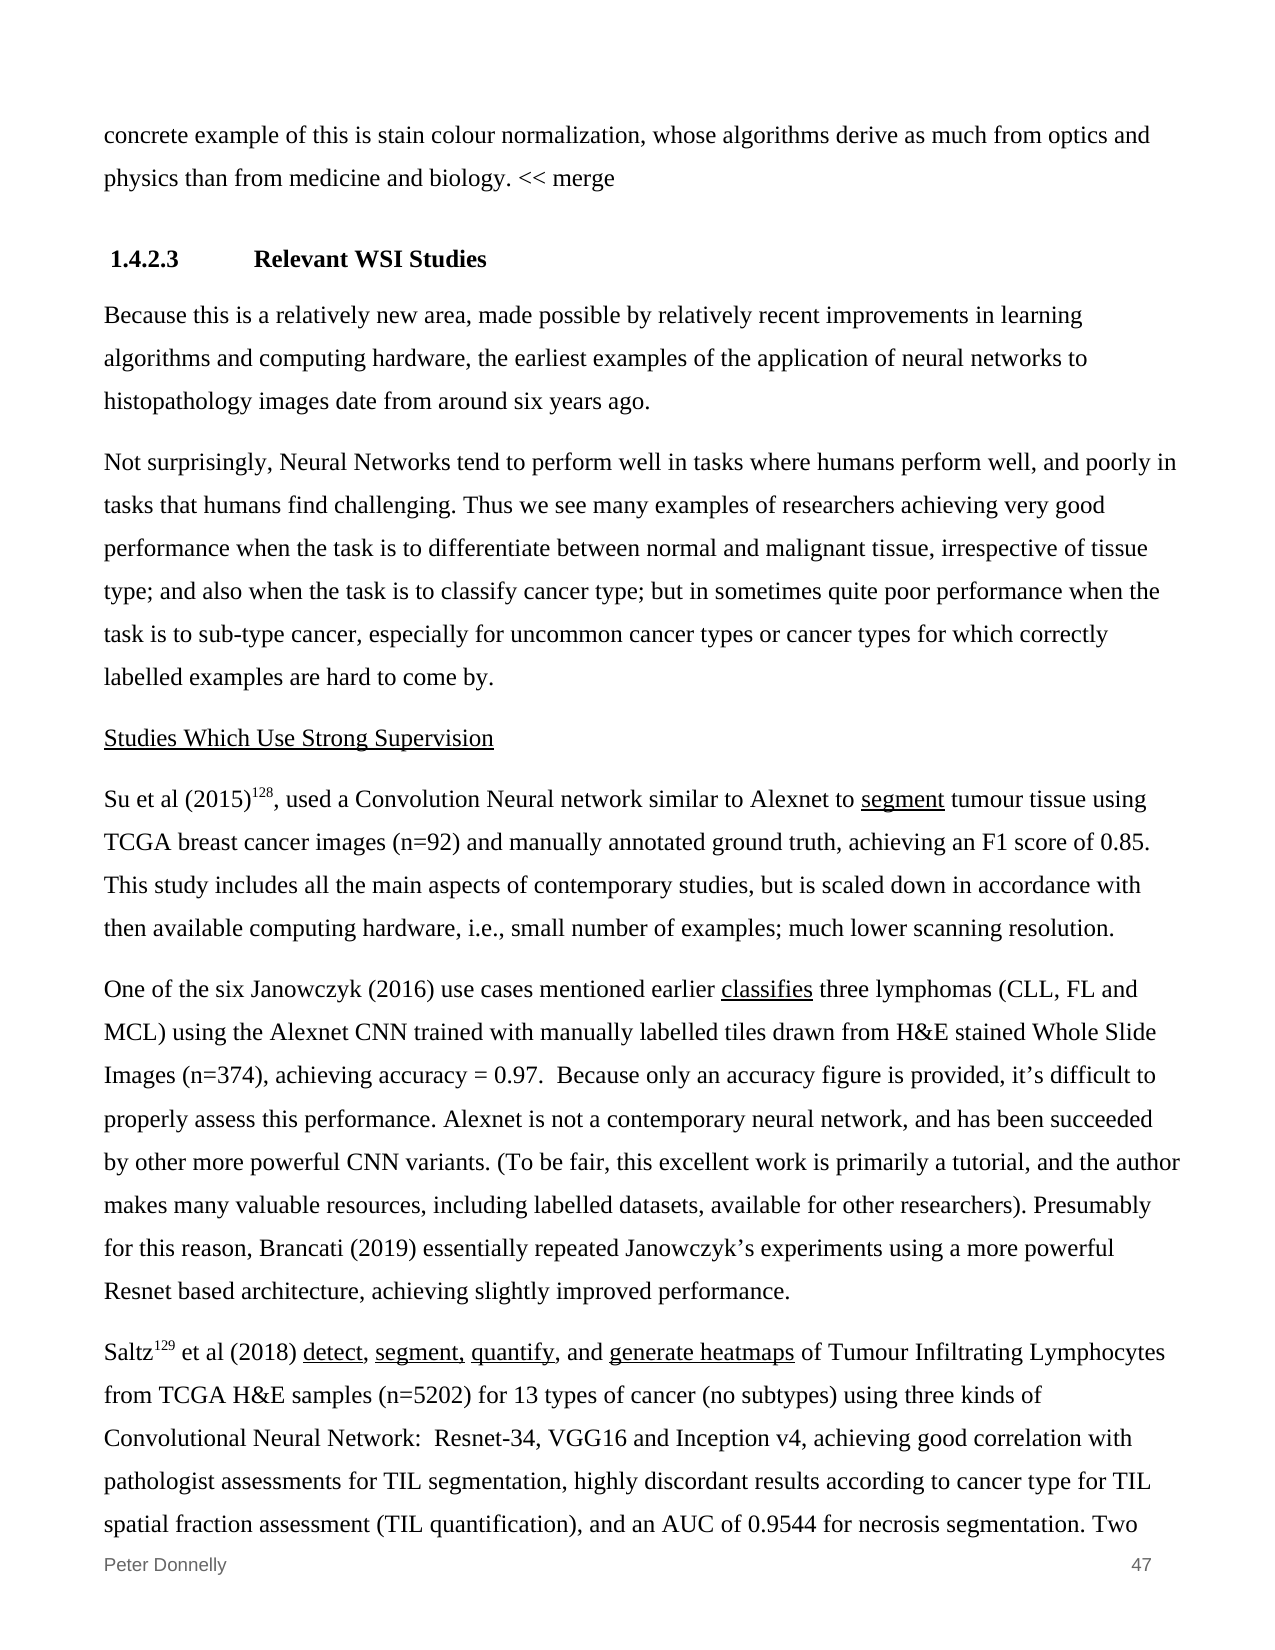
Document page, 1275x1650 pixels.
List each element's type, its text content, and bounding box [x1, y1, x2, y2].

text Not surprisingly, Neural Networks tend to perform well in tasks where humans perform well, and poorly in tasks that humans find challenging. Thus we see many examples of researchers achieving very good performance when the task is to differentiate between normal and malignant tissue, irrespective of tissue type; and also when the task is to classify cancer type; but in sometimes quite poor performance when the task is to sub-type cancer, especially for uncommon cancer types or cancer types for which correctly labelled examples are hard to come by. [103, 447, 1181, 691]
text Su et al (2015), used a Convolution Neural network similar to Alexnet to segment tumour tissue using TCGA breast cancer images (n=92) and manually annotated ground truth, achieving an F1 score of 0.85. This study includes all the main aspects of contemporary studies, but is scaled down in accordance with then available computing hardware, i.e., small number of examples; much lower scanning resolution. [103, 784, 1181, 942]
text Studies Which Use Strong Supervision [103, 723, 1181, 752]
text concrete example of this is stain colour normalization, whose algorithms derive as much from optics and physics than from medicine and biology. << merge [103, 120, 1181, 192]
text Saltz et al (2018) detect, segment, quantify, and generate heatmaps of Tumour Infiltrating Lymphocytes from TCGA H&E samples (n=5202) for 13 types of cancer (no subtypes) using three kinds of Convolutional Neural Network: Resnet-34, VGG16 and Inception v4, achieving good correlation with pathologist assessments for TIL segmentation, highly discordant results according to cancer type for TIL spatial fraction assessment (TIL quantification), and an AUC of 0.9544 for necrosis segmentation. Two [103, 1337, 1181, 1538]
text One of the six Janowczyk (2016) use cases mentioned earlier classifies three lymphomas (CLL, FL and MCL) using the Alexnet CNN trained with manually labelled tiles drawn from H&E stained Whole Slide Images (n=374), achieving accuracy = 0.97. Because only an accuracy figure is provided, it’s difficult to properly assess this performance. Alexnet is not a contemporary neural network, and has been succeeded by other more powerful CNN variants. (To be fair, this excellent work is primarily a tutorial, and the author makes many valuable resources, including labelled datasets, available for other researchers). Presumably for this reason, Brancati (2019) essentially repeated Janowczyk’s experiments using a more powerful Resnet based architecture, achieving slightly improved performance. [103, 974, 1181, 1305]
subtitle Relevant WSI Studies [103, 244, 1181, 273]
text Because this is a relatively new area, made possible by relatively recent improvements in learning algorithms and computing hardware, the earliest examples of the application of neural networks to histopathology images date from around six years ago. [103, 300, 1181, 415]
